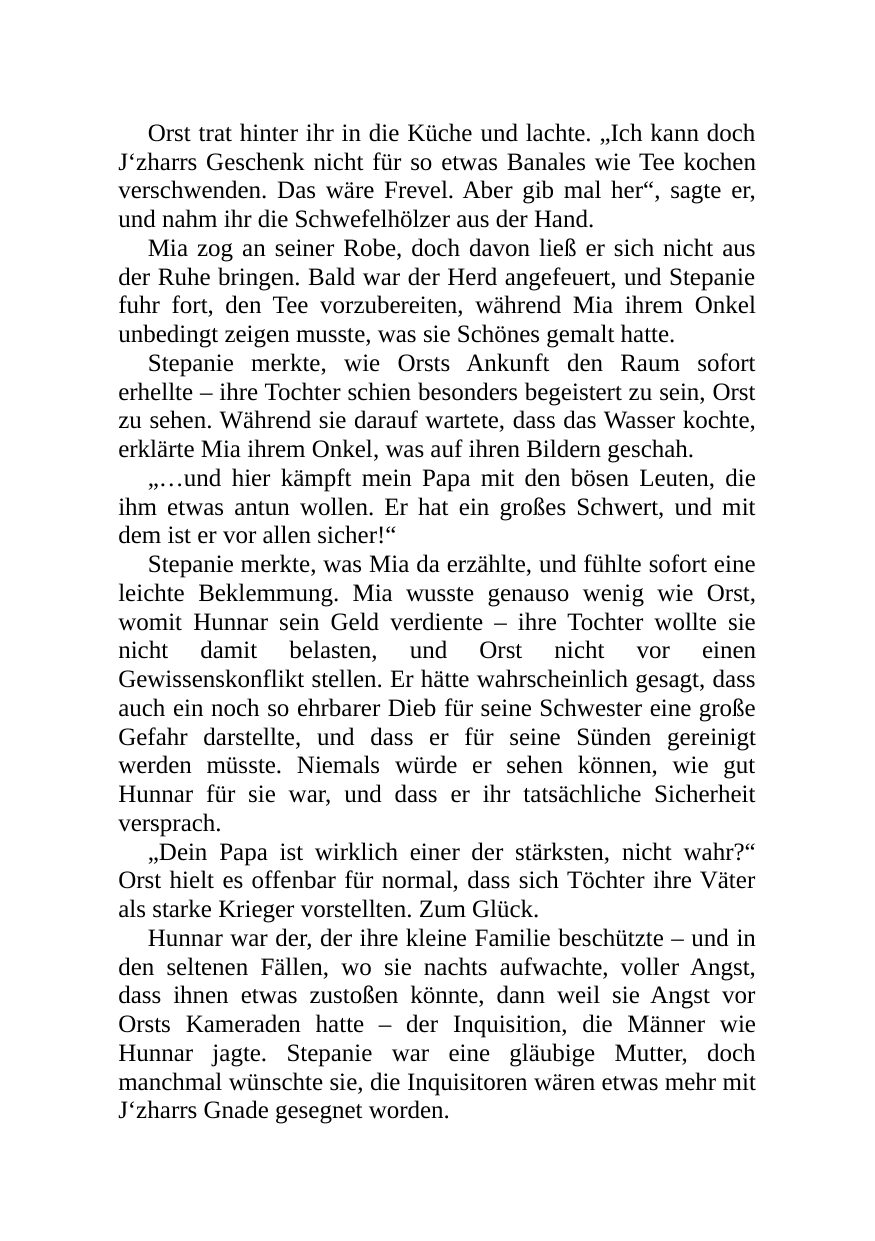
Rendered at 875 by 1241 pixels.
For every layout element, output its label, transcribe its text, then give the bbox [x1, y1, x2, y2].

text Mia zog an seiner Robe, doch davon ließ er sich nicht aus der Ruhe bringen. Bald war der Herd angefeuert, und Stepanie fuhr fort, den Tee vorzubereiten, während Mia ihrem Onkel unbedingt zeigen musste, was sie Schönes gemalt hatte. [118, 233, 756, 348]
text „…und hier kämpft mein Papa mit den bösen Leuten, die ihm etwas antun wollen. Er hat ein großes Schwert, und mit dem ist er vor allen sicher!“ [118, 463, 756, 549]
text „Dein Papa ist wirklich einer der stärksten, nicht wahr?“ Orst hielt es offenbar für normal, dass sich Töchter ihre Väter als starke Krieger vorstellten. Zum Glück. [118, 837, 756, 923]
text Hunnar war der, der ihre kleine Familie beschützte – und in den seltenen Fällen, wo sie nachts aufwachte, voller Angst, dass ihnen etwas zustoßen könnte, dann weil sie Angst vor Orsts Kameraden hatte – der Inquisition, die Männer wie Hunnar jagte. Stepanie war eine gläubige Mutter, doch manchmal wünschte sie, die Inquisitoren wären etwas mehr mit J‘zharrs Gnade gesegnet worden. [118, 923, 756, 1124]
text Stepanie merkte, wie Orsts Ankunft den Raum sofort erhellte – ihre Tochter schien besonders begeistert zu sein, Orst zu sehen. Während sie darauf wartete, dass das Wasser kochte, erklärte Mia ihrem Onkel, was auf ihren Bildern geschah. [118, 348, 756, 463]
text Stepanie merkte, was Mia da erzählte, und fühlte sofort eine leichte Beklemmung. Mia wusste genauso wenig wie Orst, womit Hunnar sein Geld verdiente – ihre Tochter wollte sie nicht damit belasten, und Orst nicht vor einen Gewissenskonflikt stellen. Er hätte wahrscheinlich gesagt, dass auch ein noch so ehrbarer Dieb für seine Schwester eine große Gefahr darstellte, und dass er für seine Sünden gereinigt werden müsste. Niemals würde er sehen können, wie gut Hunnar für sie war, und dass er ihr tatsächliche Sicherheit versprach. [118, 549, 756, 837]
text Orst trat hinter ihr in die Küche und lachte. „Ich kann doch J‘zharrs Geschenk nicht für so etwas Banales wie Tee kochen verschwenden. Das wäre Frevel. Aber gib mal her“, sagte er, und nahm ihr die Schwefelhölzer aus der Hand. [118, 118, 756, 233]
